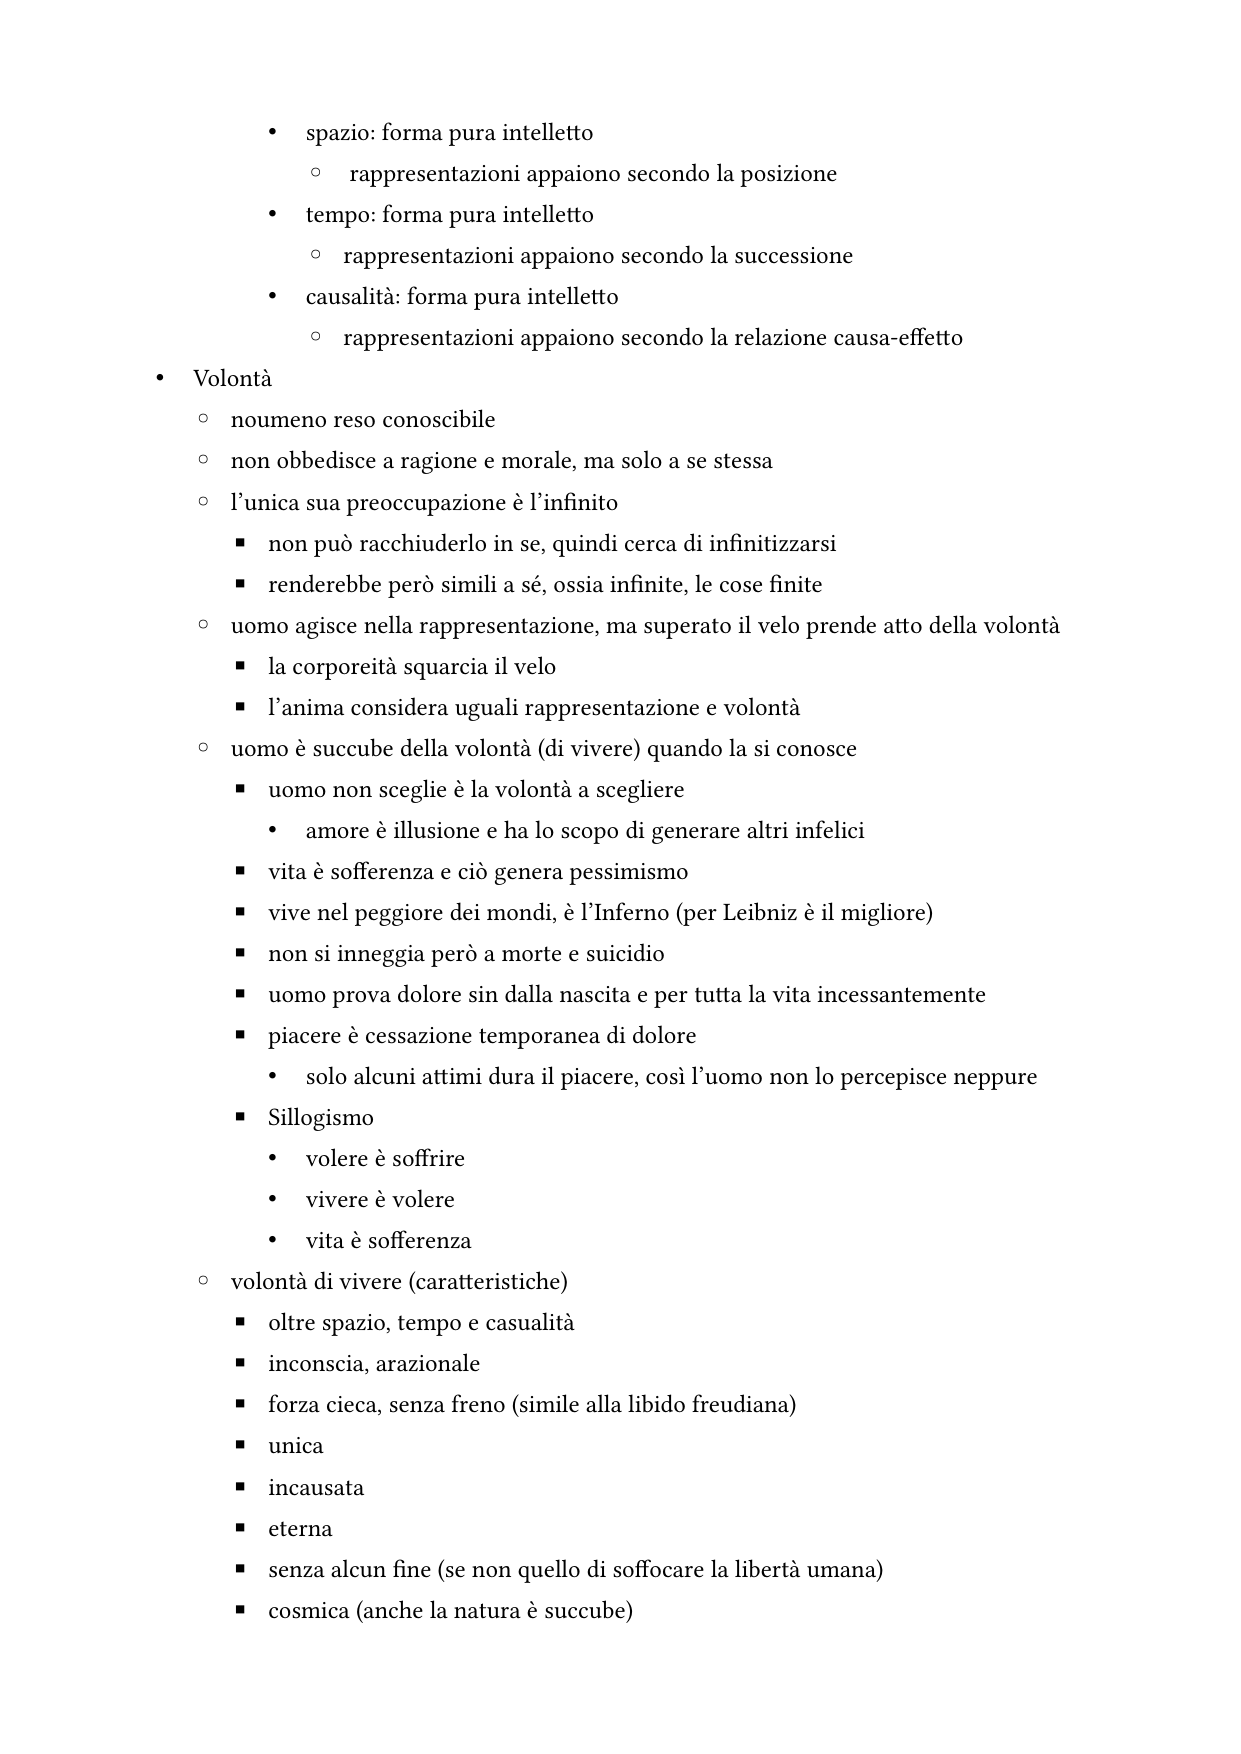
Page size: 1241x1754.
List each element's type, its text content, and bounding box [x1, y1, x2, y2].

list rappresentazioni appaiono secondo la successione [306, 241, 1122, 270]
list la corporeità squarcia il velo [231, 652, 1122, 680]
list inconscia, arazionale [231, 1349, 1122, 1378]
list non obbedisce a ragione e morale, ma solo a se stessa [193, 446, 1122, 475]
list rappresentazioni appaiono secondo la relazione causa-effetto [306, 323, 1122, 352]
list piacere è cessazione temporanea di dolore [231, 1021, 1122, 1049]
list tempo: forma pura intelletto [268, 200, 1122, 229]
list spazio: forma pura intelletto [268, 118, 1122, 147]
list vivere è volere [268, 1185, 1122, 1214]
list unica [231, 1431, 1122, 1460]
list cosmica (anche la natura è succube) [231, 1596, 1122, 1624]
list causalità: forma pura intelletto [268, 282, 1122, 311]
list renderebbe però simili a sé, ossia infinite, le cose finite [231, 569, 1122, 598]
list vita è sofferenza [268, 1226, 1122, 1255]
list amore è illusione e ha lo scopo di generare altri infelici [268, 816, 1122, 844]
list Sillogismo [231, 1103, 1122, 1132]
list l’anima considera uguali rappresentazione e volontà [231, 693, 1122, 721]
list oltre spazio, tempo e casualità [231, 1308, 1122, 1337]
list uomo è succube della volontà (di vivere) quando la si conosce [193, 734, 1122, 762]
list vita è sofferenza e ciò genera pessimismo [231, 857, 1122, 885]
list l’unica sua preoccupazione è l’infinito [193, 487, 1122, 516]
list rappresentazioni appaiono secondo la posizione [306, 159, 1122, 188]
list non può racchiuderlo in se, quindi cerca di infinitizzarsi [231, 528, 1122, 557]
list Volontà [156, 364, 1122, 393]
list vive nel peggiore dei mondi, è l’Inferno (per Leibniz è il migliore) [231, 898, 1122, 926]
list senza alcun fine (se non quello di soffocare la libertà umana) [231, 1554, 1122, 1583]
list forza cieca, senza freno (simile alla libido freudiana) [231, 1390, 1122, 1419]
list volere è soffrire [268, 1144, 1122, 1173]
list solo alcuni attimi dura il piacere, così l’uomo non lo percepisce neppure [268, 1062, 1122, 1091]
list volontà di vivere (caratteristiche) [193, 1267, 1122, 1296]
list uomo prova dolore sin dalla nascita e per tutta la vita incessantemente [231, 980, 1122, 1008]
list eterna [231, 1513, 1122, 1542]
list incausata [231, 1472, 1122, 1501]
list uomo non sceglie è la volontà a scegliere [231, 775, 1122, 803]
list noumeno reso conoscibile [193, 405, 1122, 434]
list uomo agisce nella rappresentazione, ma superato il velo prende atto della volontà [193, 611, 1122, 639]
list non si inneggia però a morte e suicidio [231, 939, 1122, 967]
